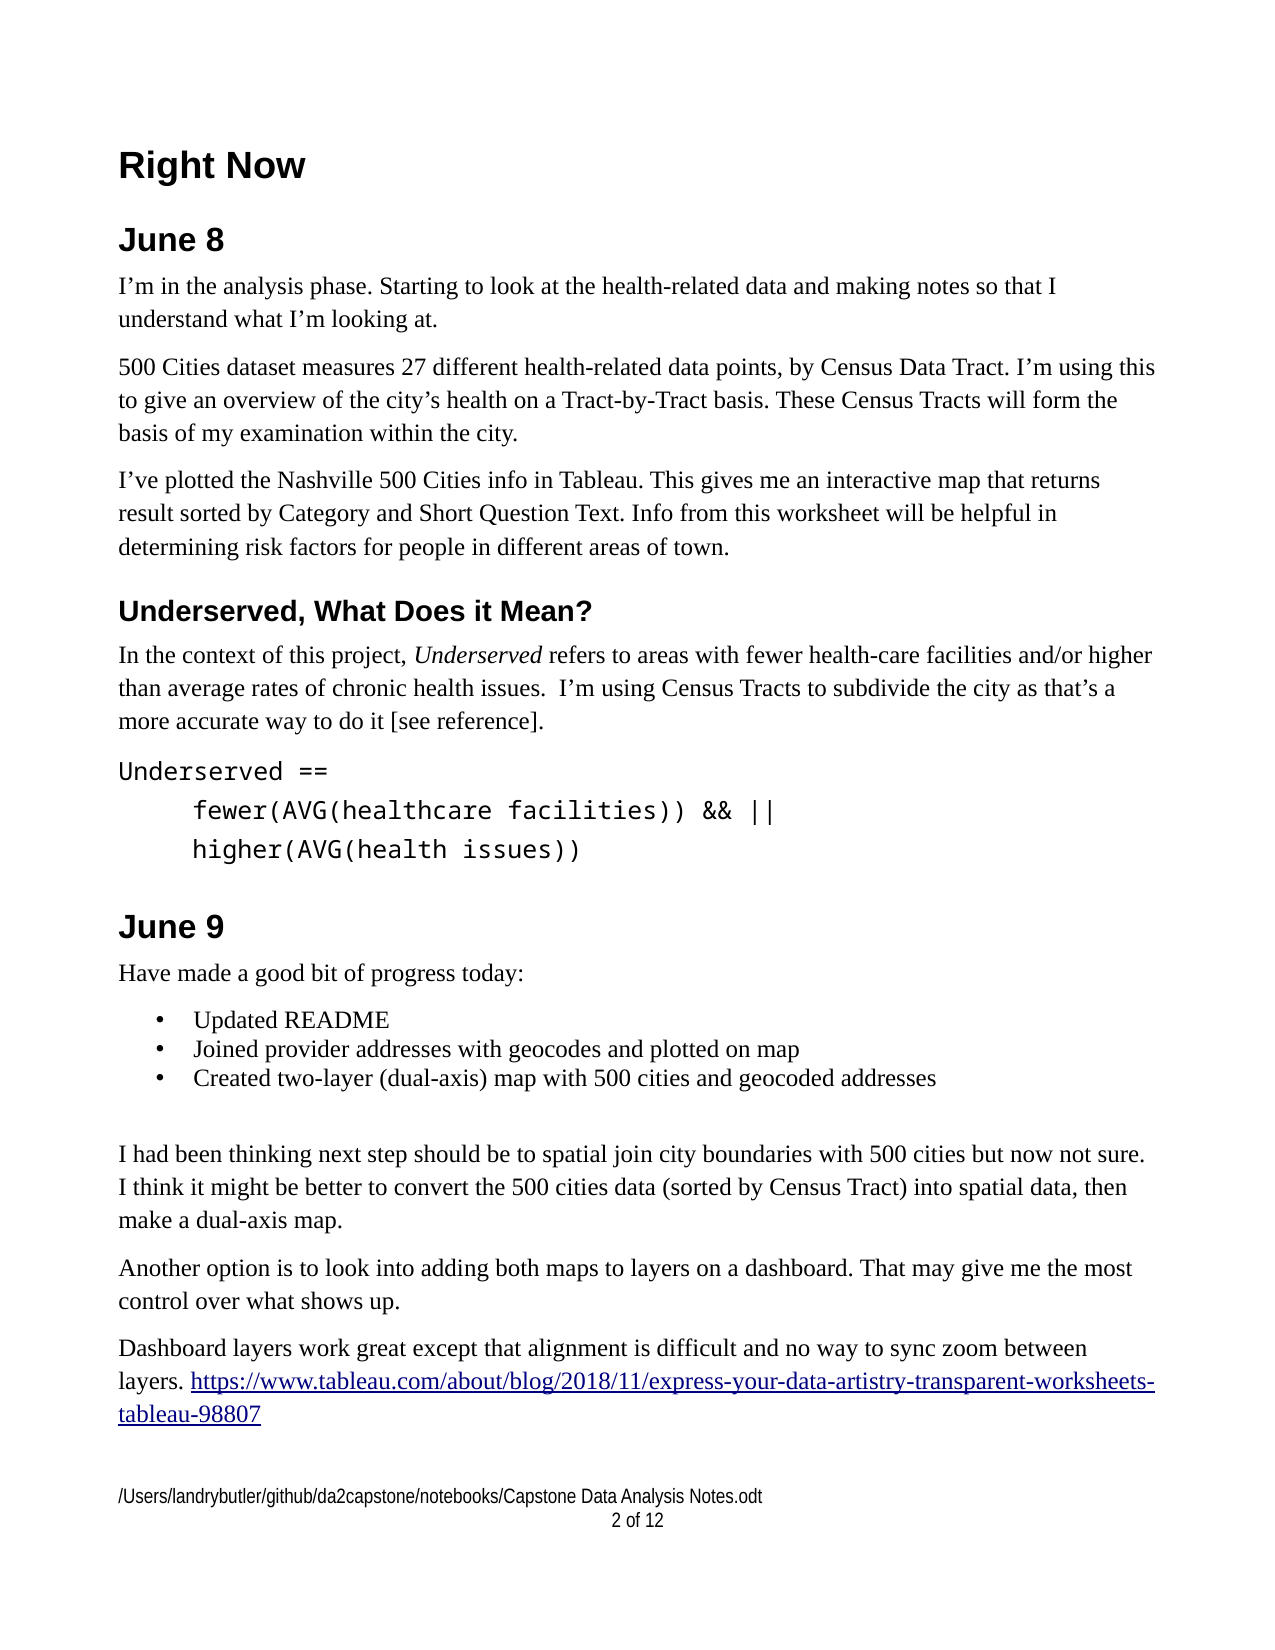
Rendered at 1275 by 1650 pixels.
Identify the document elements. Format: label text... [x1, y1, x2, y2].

text Have made a good bit of progress today: [118, 958, 1157, 986]
text Dashboard layers work great except that alignment is difficult and no way to sync zoom between layers. https://www.tableau.com/about/blog/2018/11/express-your-data-artistry-transparent-worksheets-tableau-98807 [118, 1333, 1157, 1428]
text I’m in the analysis phase. Starting to look at the health-related data and making notes so that I understand what I’m looking at. [118, 271, 1157, 333]
text Another option is to look into adding both maps to layers on a dashboard. That may give me the most control over what shows up. [118, 1253, 1157, 1314]
text I’ve plotted the Nashville 500 Cities info in Tableau. This gives me an interactive map that returns result sorted by Category and Short Question Text. Info from this worksheet will be helpful in determining risk factors for people in different areas of town. [118, 466, 1157, 560]
list Updated README [156, 1005, 1157, 1034]
list Created two-layer (dual-axis) map with 500 cities and geocoded addresses [156, 1063, 1157, 1092]
text In the context of this project, Underserved refers to areas with fewer health-care facilities and/or higher than average rates of chronic health issues. I’m using Census Tracts to subdivide the city as that’s a more accurate way to do it [see reference]. [118, 640, 1157, 735]
subtitle June 8 [118, 220, 1157, 259]
text Underserved == fewer(AVG(healthcare facilities)) && || higher(AVG(health issues)) [118, 754, 1157, 866]
subtitle Right Now [118, 143, 1157, 187]
text 500 Cities dataset measures 27 different health-related data points, by Census Data Tract. I’m using this to give an overview of the city’s health on a Tract-by-Tract basis. These Census Tracts will form the basis of my examination within the city. [118, 352, 1157, 447]
text I had been thinking next step should be to spatial join city boundaries with 500 cities but now not sure. I think it might be better to convert the 500 cities data (sorted by Census Tract) into spatial data, then make a dual-axis map. [118, 1139, 1157, 1234]
subtitle June 9 [118, 907, 1157, 945]
list Joined provider addresses with geocodes and plotted on map [156, 1034, 1157, 1063]
subtitle Underserved, What Does it Mean? [118, 594, 1157, 627]
